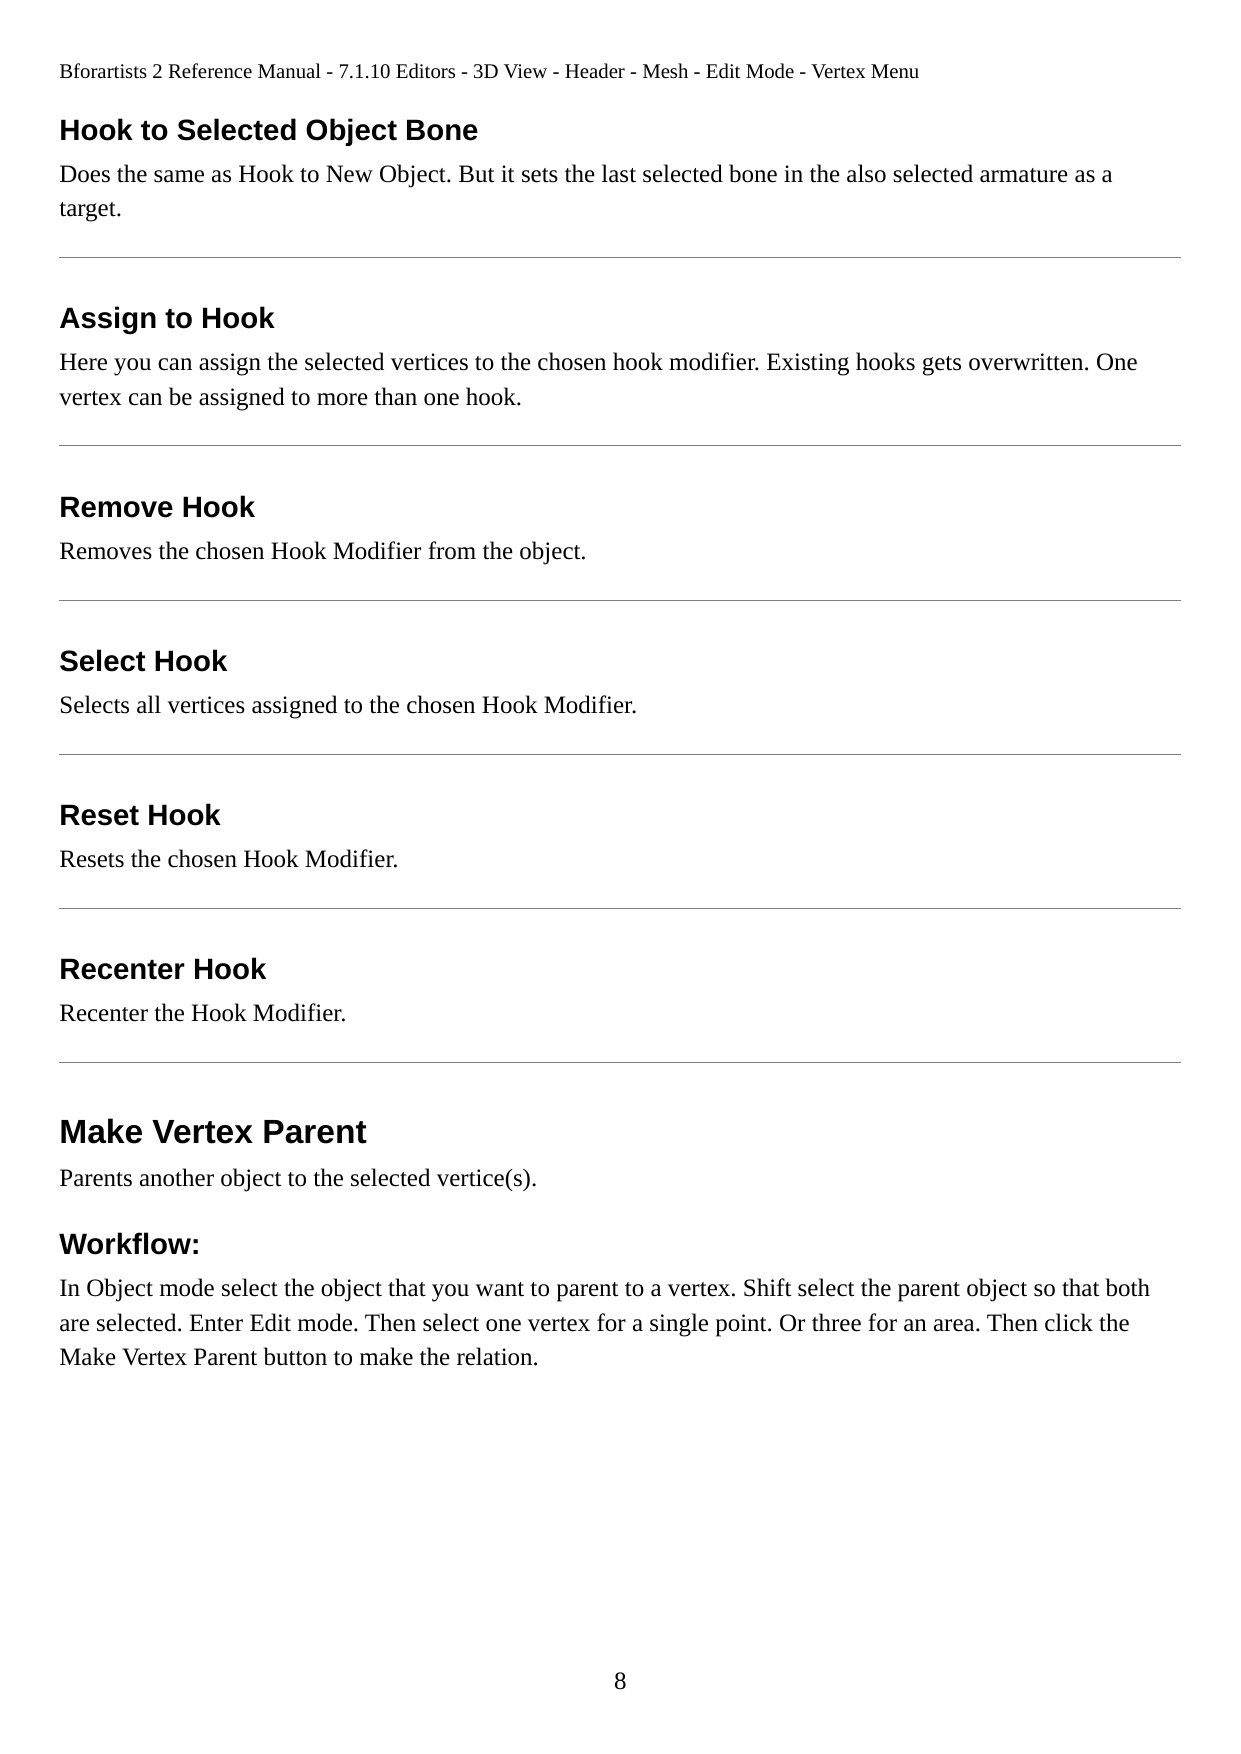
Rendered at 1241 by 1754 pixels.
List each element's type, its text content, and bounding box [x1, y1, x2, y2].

text Recenter the Hook Modifier. [59, 998, 1181, 1027]
text Removes the chosen Hook Modifier from the object. [59, 536, 1181, 565]
text Does the same as Hook to New Object. But it sets the last selected bone in the also selected armature as a target. [59, 159, 1181, 222]
subtitle Make Vertex Parent [59, 1112, 1181, 1151]
subtitle Select Hook [59, 644, 1181, 677]
text Here you can assign the selected vertices to the chosen hook modifier. Existing hooks gets overwritten. One vertex can be assigned to more than one hook. [59, 347, 1181, 411]
text Resets the chosen Hook Modifier. [59, 844, 1181, 873]
subtitle Recenter Hook [59, 952, 1181, 986]
text Selects all vertices assigned to the chosen Hook Modifier. [59, 690, 1181, 719]
subtitle Workflow: [59, 1227, 1181, 1261]
subtitle Remove Hook [59, 490, 1181, 523]
subtitle Hook to Selected Object Bone [59, 113, 1181, 146]
subtitle Reset Hook [59, 798, 1181, 832]
text Parents another object to the selected vertice(s). [59, 1163, 1181, 1192]
subtitle Assign to Hook [59, 301, 1181, 335]
text In Object mode select the object that you want to parent to a vertex. Shift select the parent object so that both are selected. Enter Edit mode. Then select one vertex for a single point. Or three for an area. Then click the Make Vertex Parent button to make the relation. [59, 1273, 1181, 1371]
